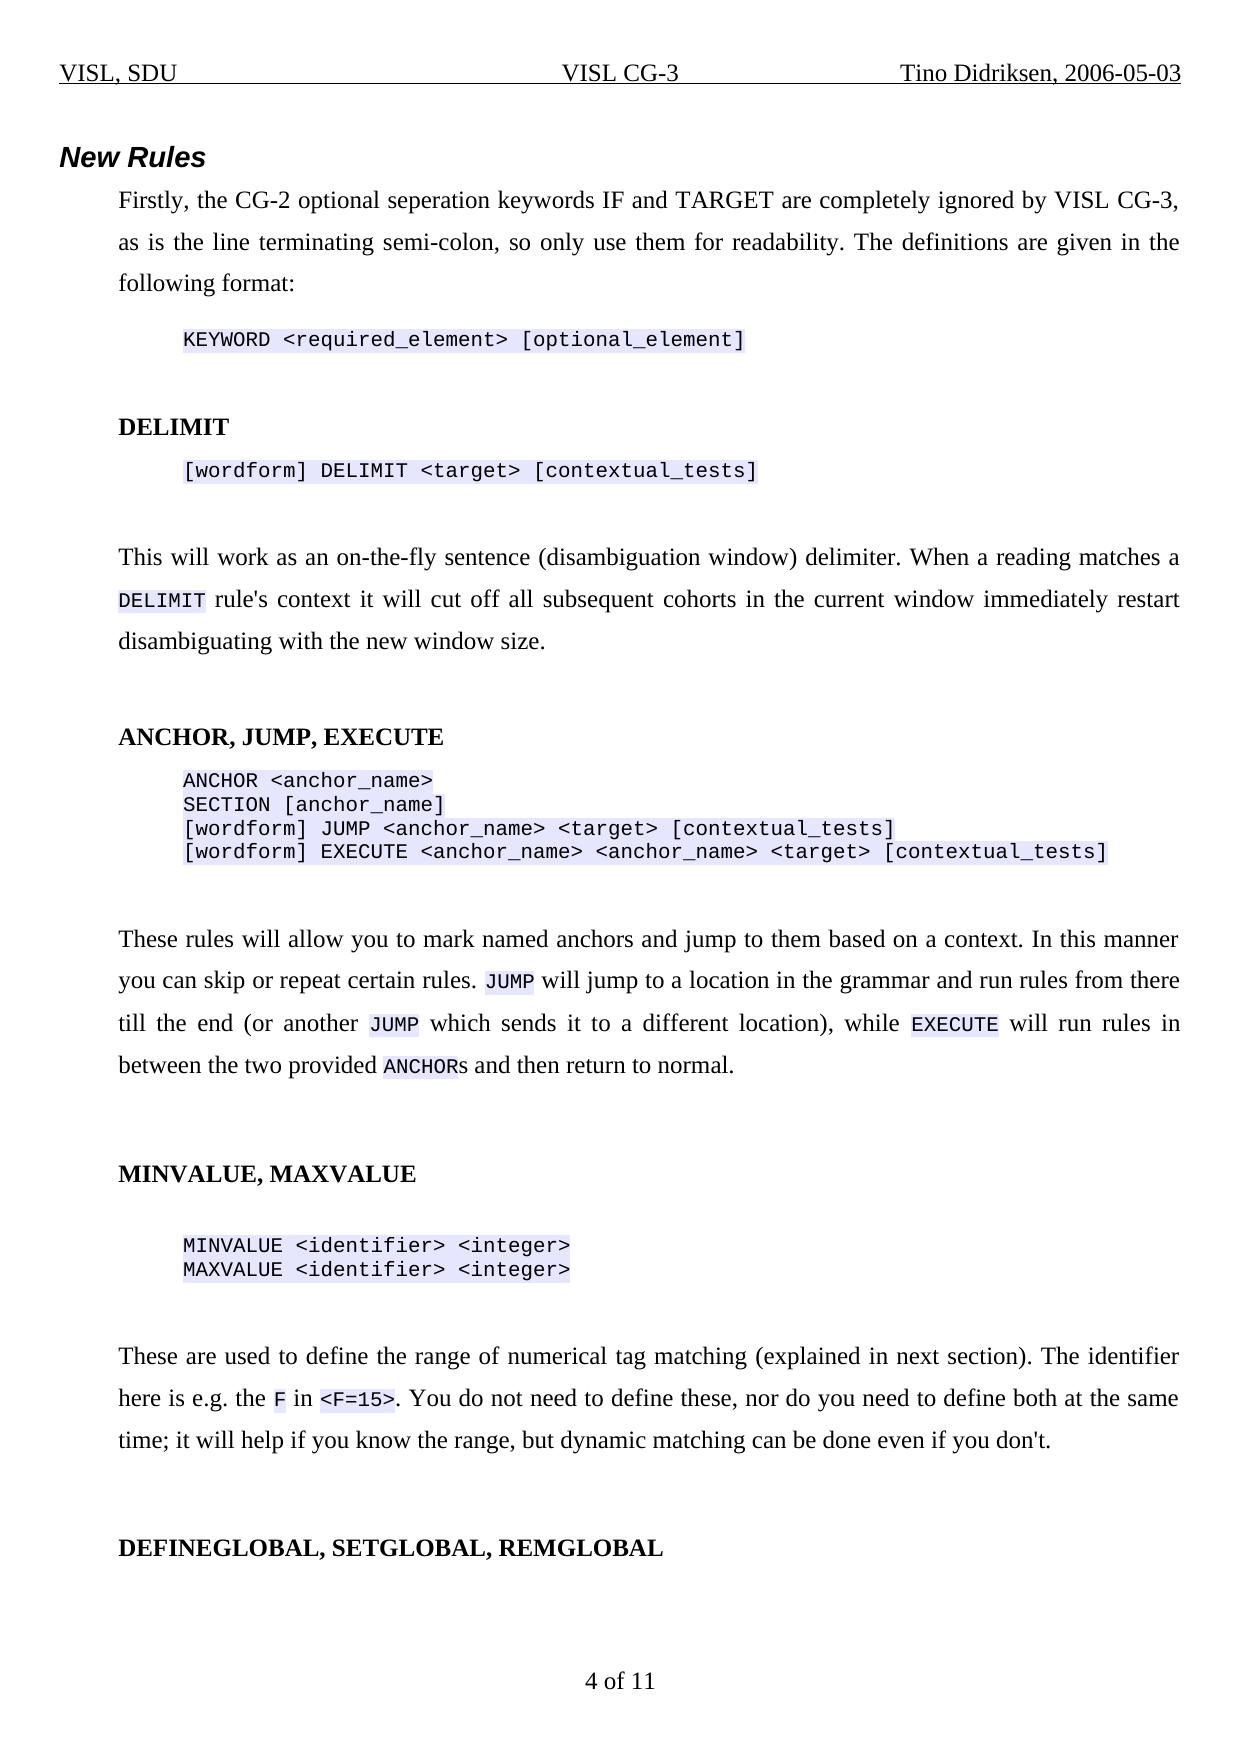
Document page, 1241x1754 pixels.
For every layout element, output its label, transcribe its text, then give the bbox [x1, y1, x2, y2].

table_header MINVALUE <identifier> <integer> MAXVALUE <identifier> <integer> [177, 1230, 1094, 1288]
table_header KEYWORD <required_element> [optional_element] [177, 324, 1094, 359]
subtitle DEFINEGLOBAL, SETGLOBAL, REMGLOBAL [118, 1534, 1181, 1562]
subtitle New Rules [59, 141, 1181, 174]
subtitle DELIMIT [118, 413, 1181, 440]
subtitle MINVALUE, MAXVALUE [118, 1160, 1181, 1188]
subtitle ANCHOR, JUMP, EXECUTE [118, 723, 1181, 751]
text Firstly, the CG-2 optional seperation keywords IF and TARGET are completely ignored by VISL CG-3, as is the line terminating semi-colon, so only use them for readability. The definitions are given in the following format: [118, 186, 1181, 297]
table_header [wordform] DELIMIT <target> [contextual_tests] [177, 454, 1094, 489]
table_header ANCHOR <anchor_name> SECTION [anchor_name] [wordform] JUMP <anchor_name> <target> [contextual_tests] [wordform] EXECUTE <anchor_name> <anchor_name> <target> [contextual_tests] [177, 765, 1124, 871]
text This will work as an on-the-fly sentence (disambiguation window) delimiter. When a reading matches a DELIMIT rule's context it will cut off all subsequent cohorts in the current window immediately restart disambiguating with the new window size. [118, 543, 1181, 655]
text These are used to define the range of numerical tag matching (explained in next section). The identifier here is e.g. the F in <F=15>. You do not need to define these, nor do you need to define both at the same time; it will help if you know the range, but dynamic matching can be done even if you don't. [118, 1342, 1181, 1454]
text These rules will allow you to mark named anchors and jump to them based on a context. In this manner you can skip or repeat certain rules. JUMP will jump to a location in the grammar and run rules from there till the end (or another JUMP which sends it to a different location), while EXECUTE will run rules in between the two provided ANCHORs and then return to normal. [118, 925, 1181, 1079]
